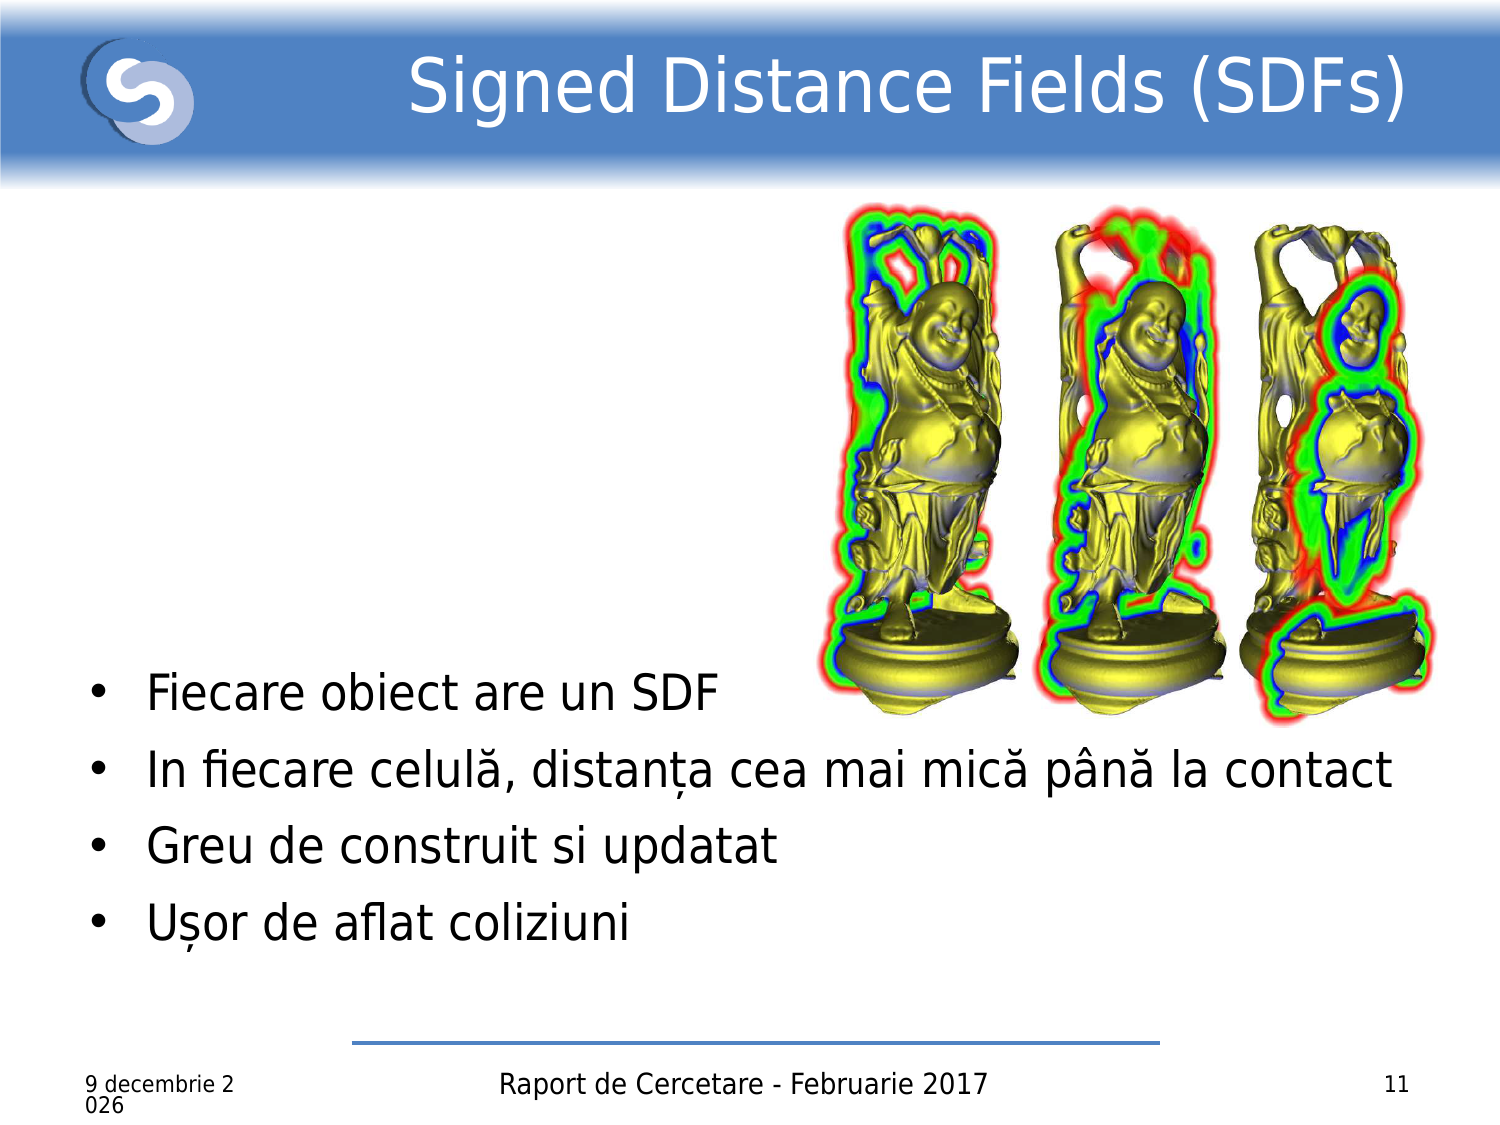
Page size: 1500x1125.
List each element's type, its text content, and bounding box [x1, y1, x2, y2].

picture [0, 0, 1500, 189]
picture [810, 194, 1451, 741]
title Signed Distance Fields (SDFs) [199, 11, 1425, 155]
list Fiecare obiect are un SDF In fiecare celulă, distanța cea mai mică până la contact Greu de construit si updatat Ușor de aflat coliziuni [75, 406, 1426, 1125]
